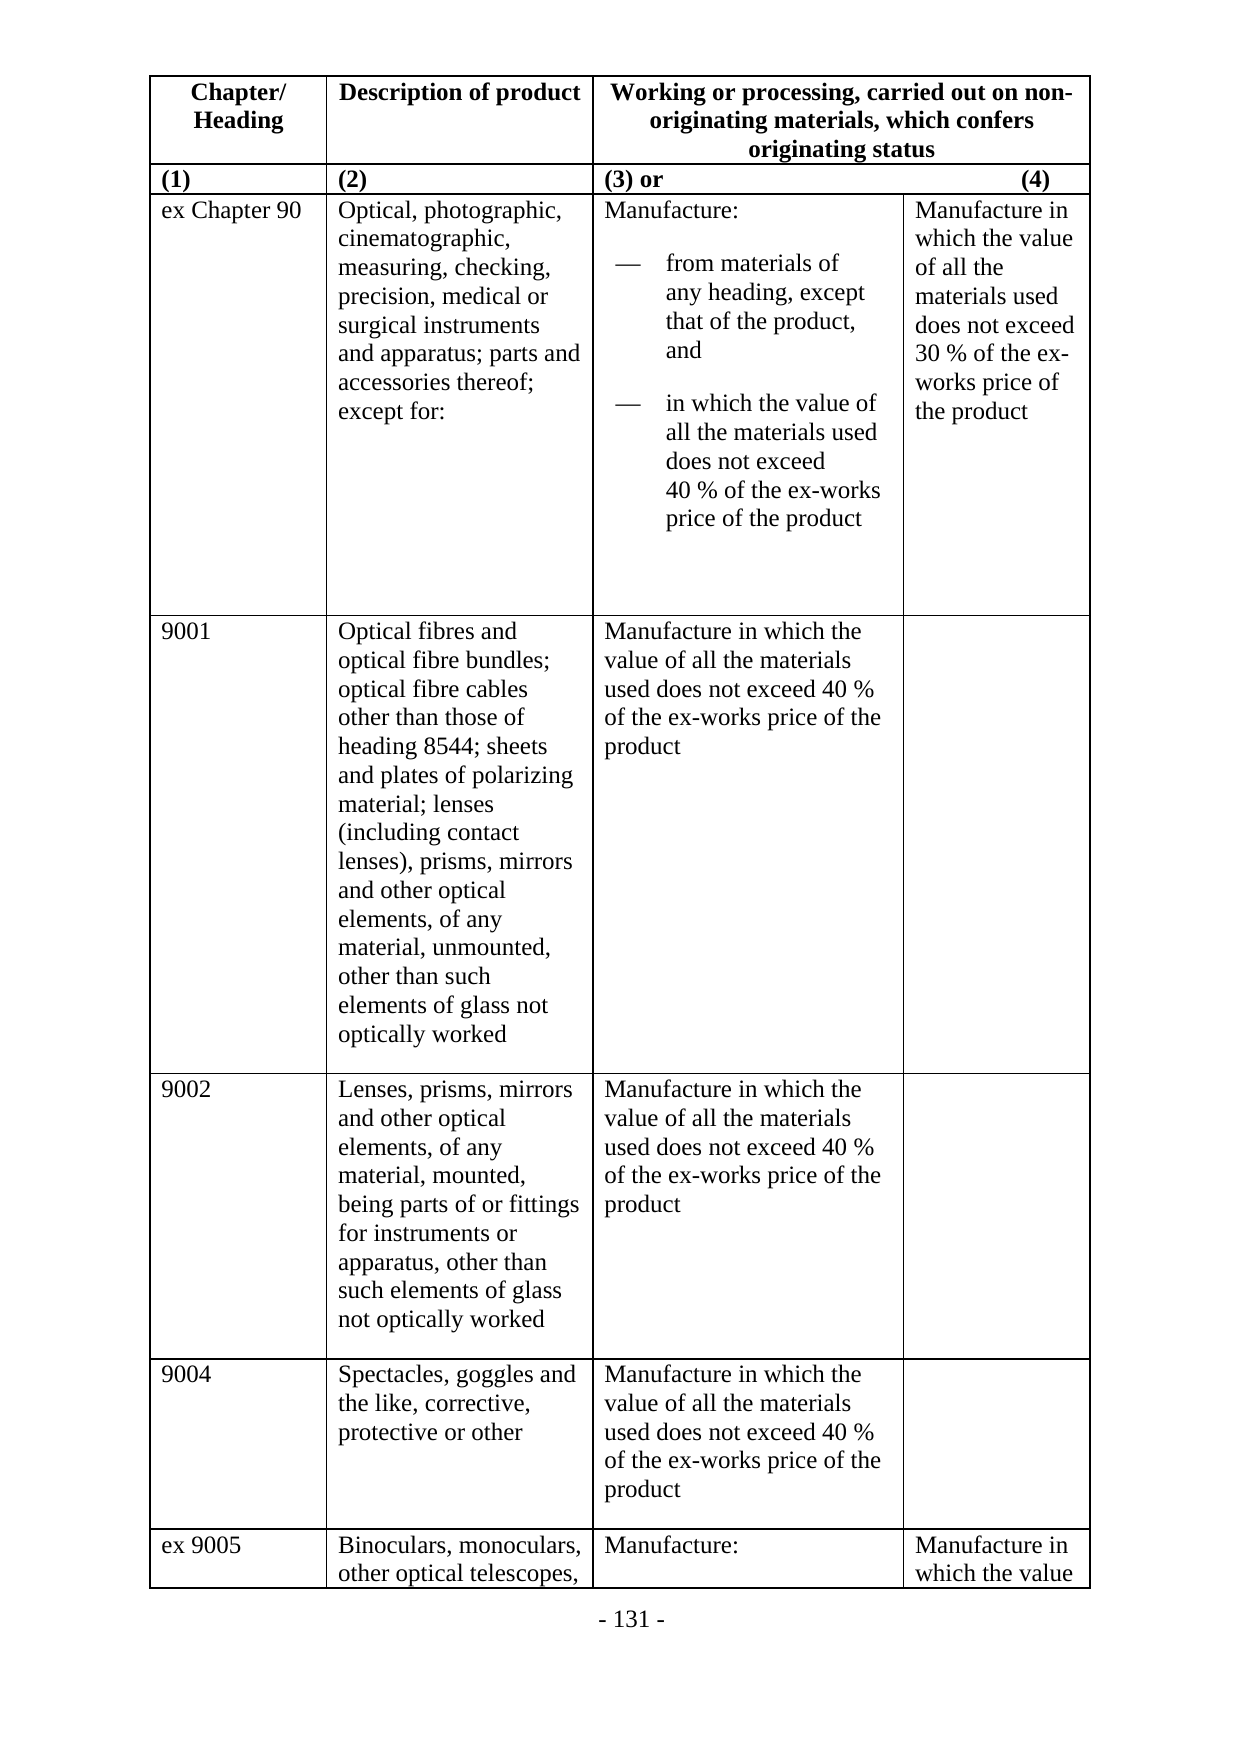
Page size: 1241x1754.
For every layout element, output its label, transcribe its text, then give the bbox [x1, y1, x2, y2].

table_cell [904, 1074, 1089, 1358]
table_cell Manufacture in which the value of all the materials used does not exceed 40 % of the ex-works price of the product [594, 1074, 903, 1358]
table_cell (2) [327, 165, 592, 193]
table_cell Binoculars, monoculars, other optical telescopes, [327, 1530, 592, 1587]
table_header Working or processing, carried out on non-originating materials, which confers originating status [594, 77, 1089, 163]
table_cell Optical fibres and optical fibre bundles; optical fibre cables other than those of heading 8544; sheets and plates of polarizing material; lenses (including contact lenses), prisms, mirrors and other optical elements, of any material, unmounted, other than such elements of glass not optically worked [327, 616, 592, 1072]
table_header from materials of any heading, except that of the product, and [654, 249, 892, 388]
table_cell Manufacture in which the value of all the materials used does not exceed 40 % of the ex-works price of the product [594, 616, 903, 1072]
table_cell — [604, 389, 654, 557]
table_cell Spectacles, goggles and the like, corrective, protective or other [327, 1360, 592, 1528]
table_cell 9002 [151, 1074, 326, 1358]
table_cell Lenses, prisms, mirrors and other optical elements, of any material, mounted, being parts of or fittings for instruments or apparatus, other than such elements of glass not optically worked [327, 1074, 592, 1358]
table_cell Manufacture in which the value of all the materials used does not exceed 40 % of the ex-works price of the product [594, 1360, 903, 1528]
table_header — [604, 249, 654, 388]
table_cell ex Chapter 90 [151, 195, 326, 615]
table_cell in which the value of all the materials used does not exceed 40 % of the ex-works price of the product [654, 389, 892, 557]
table_cell Manufacture: [594, 1530, 903, 1587]
table_cell 9004 [151, 1360, 326, 1528]
table_cell [904, 1360, 1089, 1528]
table_cell Manufacture: [594, 195, 903, 615]
table_cell (3) or (4) [594, 165, 1089, 193]
table_cell Manufacture in which the value of all the materials used does not exceed 30 % of the ex-works price of the product [904, 195, 1089, 615]
table_cell (1) [151, 165, 326, 193]
table_header Description of product [327, 77, 592, 163]
table_cell 9001 [151, 616, 326, 1072]
table_cell ex 9005 [151, 1530, 326, 1587]
table_cell Optical, photographic, cinematographic, measuring, checking, precision, medical or surgical instruments and apparatus; parts and accessories thereof; except for: [327, 195, 592, 615]
table_header Chapter/Heading [151, 77, 326, 163]
table_cell Manufacture in which the value [904, 1530, 1089, 1587]
table_cell [904, 616, 1089, 1072]
